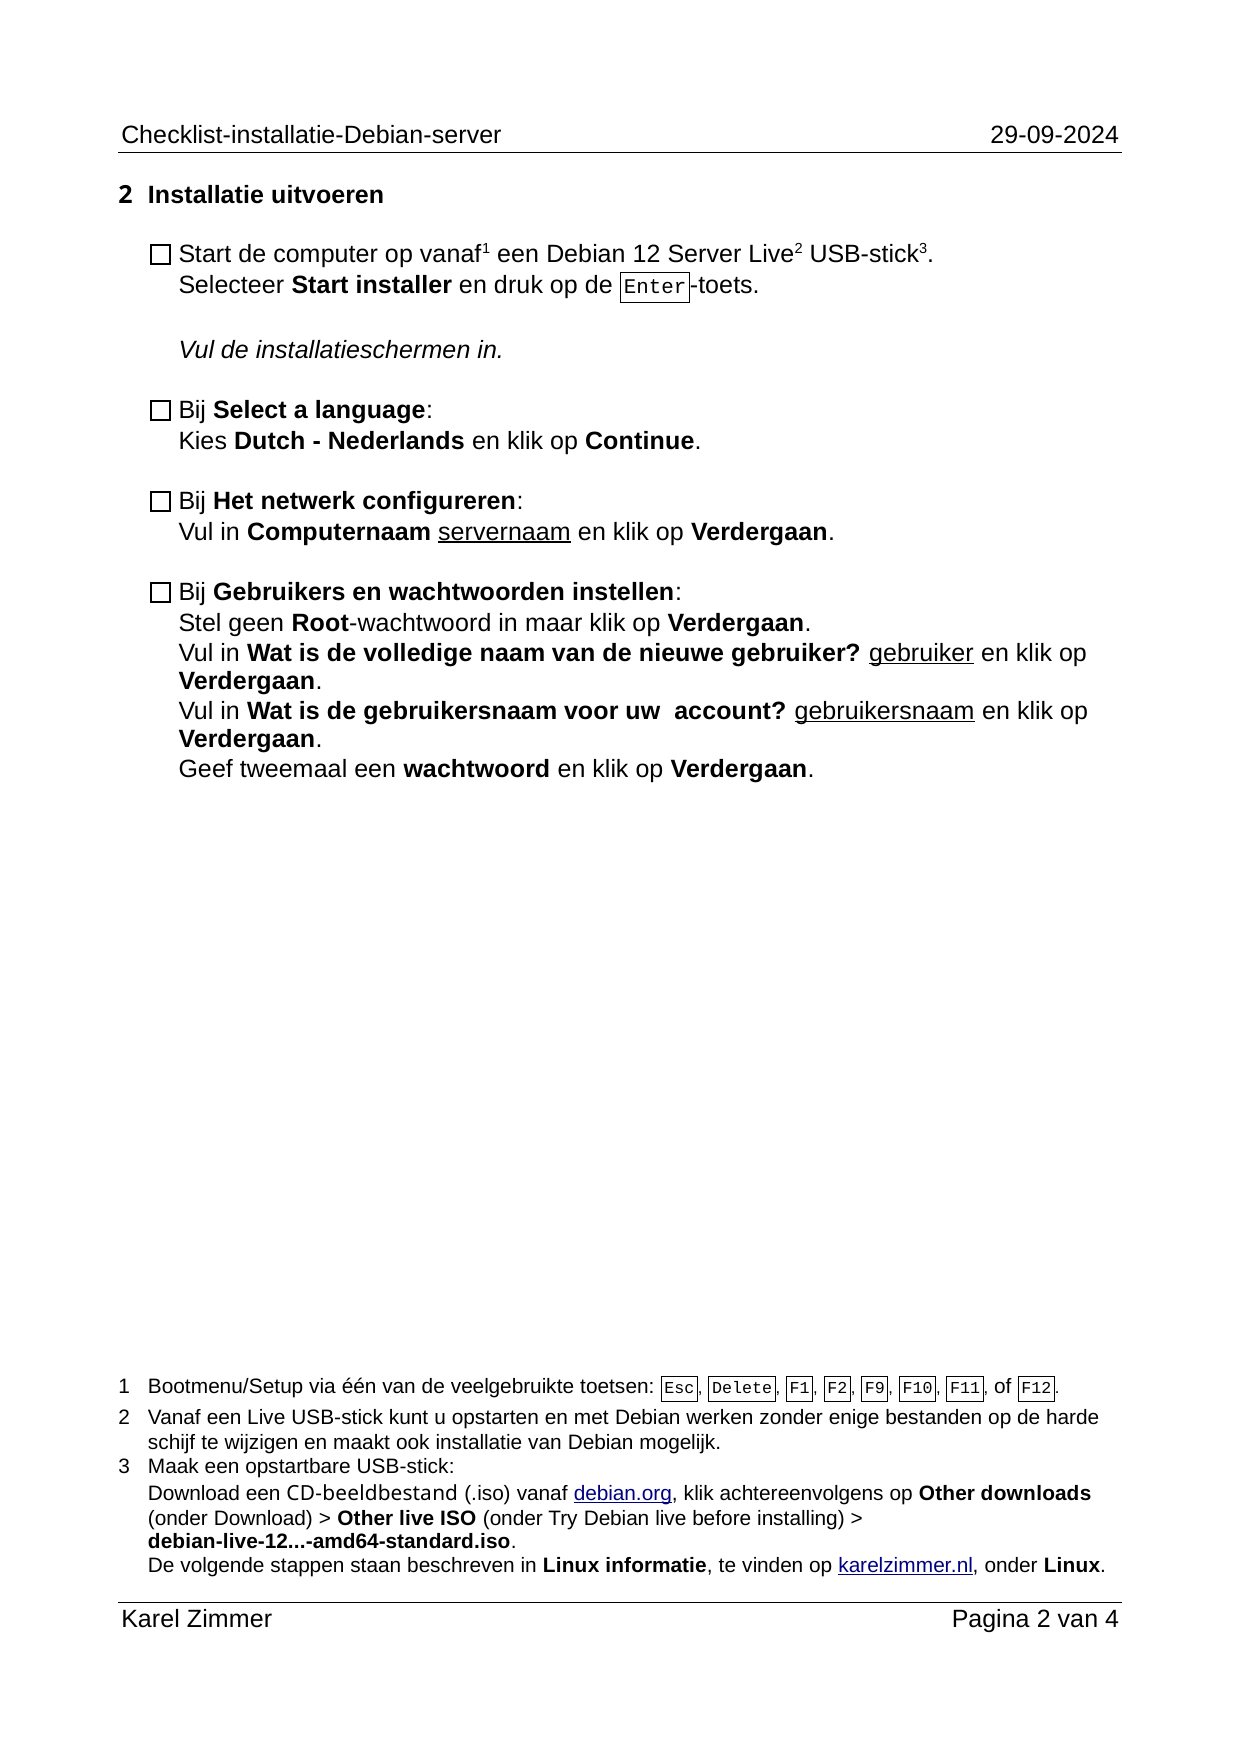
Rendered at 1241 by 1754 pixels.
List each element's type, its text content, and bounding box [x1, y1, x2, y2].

table_cell [177, 547, 1122, 577]
table_cell Bij Het netwerk configureren: [177, 486, 1122, 516]
table_cell [177, 456, 1122, 486]
table_cell [142, 696, 177, 754]
table_cell [142, 395, 177, 425]
table_cell [118, 425, 142, 456]
table_cell Vul in Computernaam servernaam en klik op Verdergaan. [177, 516, 1122, 547]
table_header [118, 239, 142, 269]
table_cell Vul in Wat is de volledige naam van de nieuwe gebruiker? gebruiker en klik op Verdergaan. [177, 638, 1122, 696]
table_cell [118, 395, 142, 425]
table_cell [142, 304, 177, 334]
table_cell Vul de installatieschermen in. [177, 335, 1122, 365]
table_cell [118, 335, 142, 365]
table_cell [142, 638, 177, 696]
table_cell [142, 607, 177, 638]
table_cell [118, 696, 142, 754]
table_cell Bij Gebruikers en wachtwoorden instellen: [177, 577, 1122, 607]
table_cell Vul in Wat is de gebruikersnaam voor uw account? gebruikersnaam en klik op Verdergaan. [177, 696, 1122, 754]
table_cell Selecteer Start installer en druk op de Enter-toets. [177, 269, 1122, 304]
table_cell [118, 638, 142, 696]
table_cell [118, 547, 142, 577]
table_cell [118, 456, 142, 486]
table_cell [142, 577, 177, 607]
table_cell [118, 516, 142, 547]
table_cell [118, 486, 142, 516]
table_cell Geef tweemaal een wachtwoord en klik op Verdergaan. [177, 754, 1122, 784]
table_cell [118, 577, 142, 607]
table_cell Stel geen Root-wachtwoord in maar klik op Verdergaan. [177, 607, 1122, 638]
table_cell [142, 335, 177, 365]
table_cell [142, 269, 177, 304]
table_cell [118, 607, 142, 638]
table_cell [118, 304, 142, 334]
table_cell Bij Select a language: [177, 395, 1122, 425]
table_header [142, 239, 177, 269]
table_cell Kies Dutch - Nederlands en klik op Continue. [177, 425, 1122, 456]
table_cell [177, 304, 1122, 334]
table_cell [142, 547, 177, 577]
table_cell [142, 754, 177, 784]
table_cell [118, 754, 142, 784]
table_cell [118, 269, 142, 304]
table_cell [177, 365, 1122, 395]
table_cell [142, 365, 177, 395]
table_cell [142, 516, 177, 547]
list Installatie uitvoeren [118, 177, 1122, 211]
table_cell [142, 486, 177, 516]
table_cell [118, 365, 142, 395]
table_header Start de computer op vanaf een Debian 12 Server Live USB-stick. [177, 239, 1122, 269]
table_cell [142, 425, 177, 456]
table_cell [142, 456, 177, 486]
